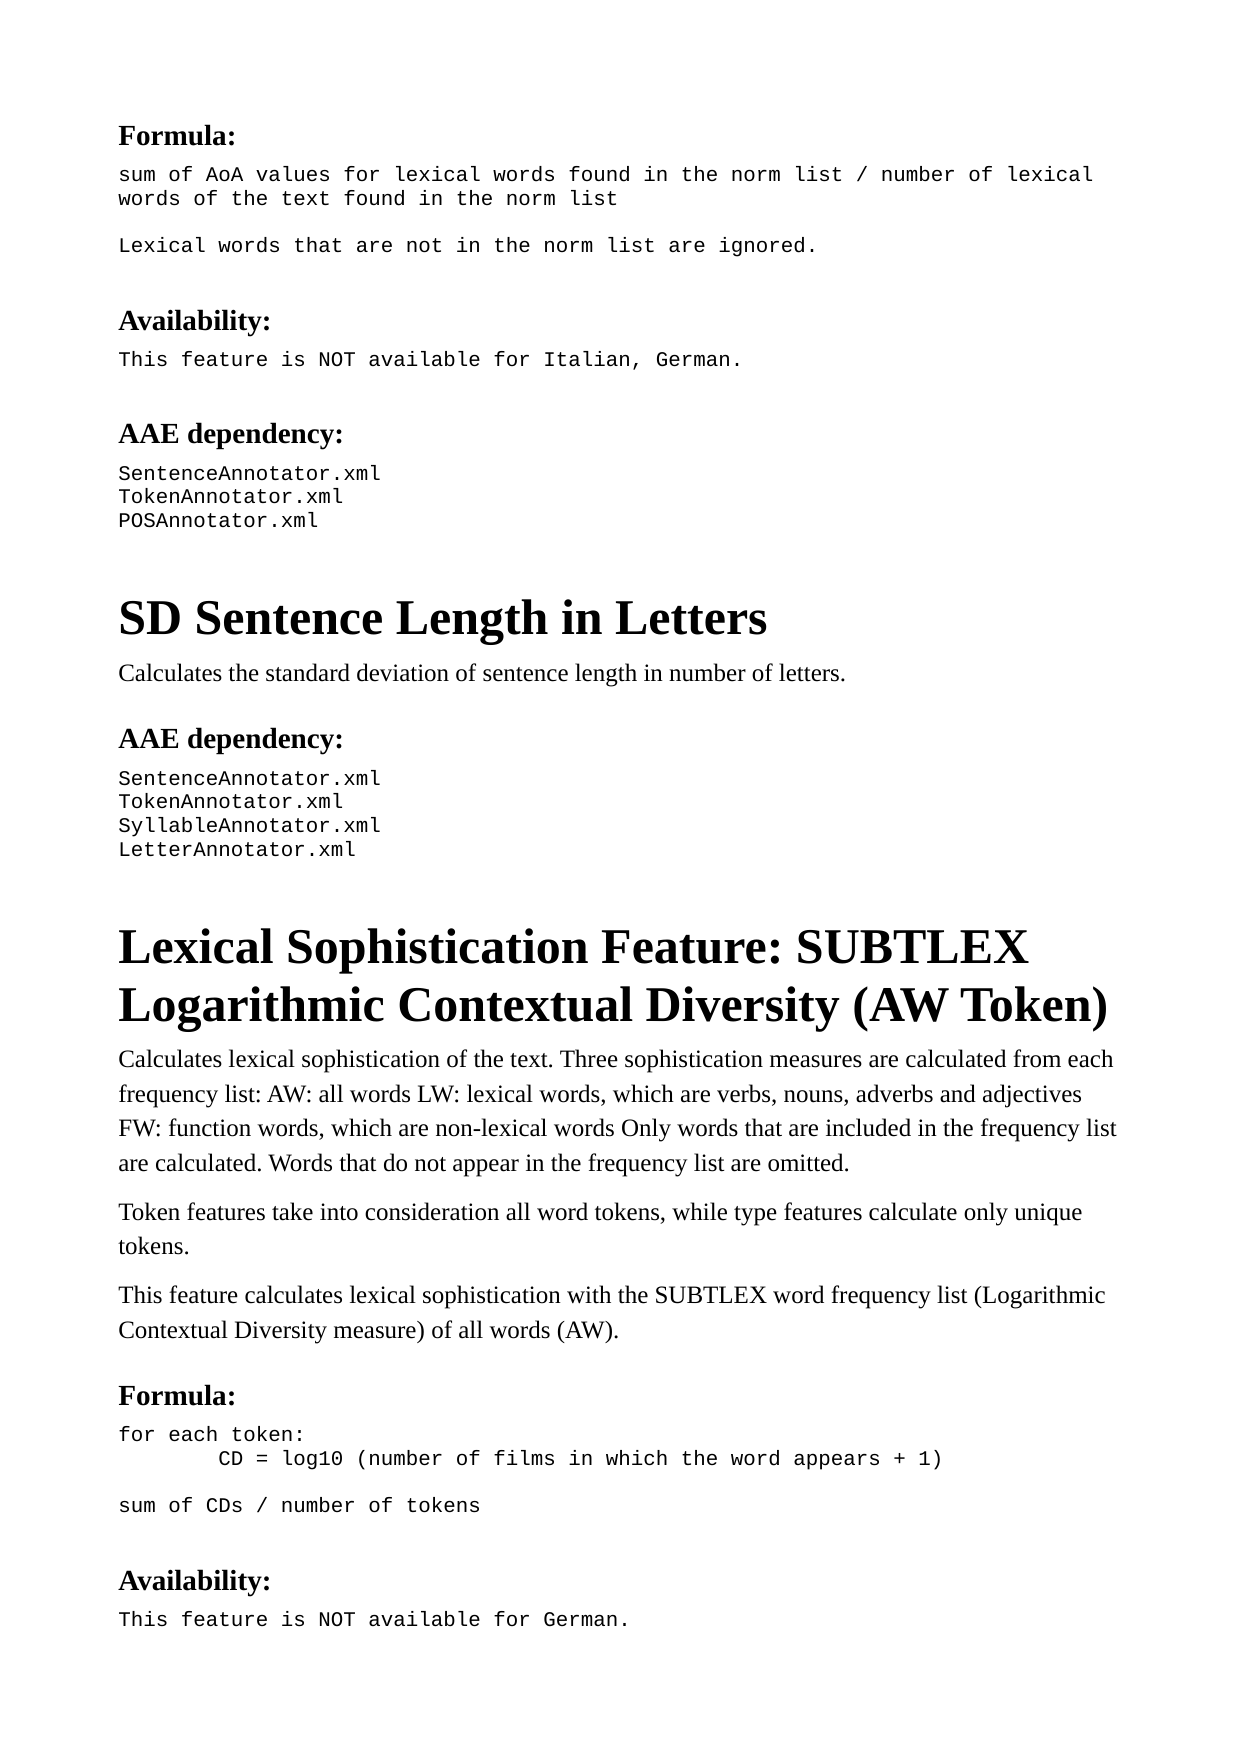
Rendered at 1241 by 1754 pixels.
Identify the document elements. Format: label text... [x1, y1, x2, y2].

subtitle SD Sentence Length in Letters [118, 588, 1122, 646]
text for each token: [118, 1424, 1122, 1448]
text POSAnnotator.xml [118, 510, 1122, 533]
subtitle Formula: [118, 1378, 1122, 1412]
subtitle Availability: [118, 1563, 1122, 1597]
text SentenceAnnotator.xml [118, 463, 1122, 486]
text CD = log10 (number of films in which the word appears + 1) [118, 1448, 1122, 1472]
text Token features take into consideration all word tokens, while type features calculate only unique tokens. [118, 1197, 1122, 1260]
text Calculates lexical sophistication of the text. Three sophistication measures are calculated from each frequency list: AW: all words LW: lexical words, which are verbs, nouns, adverbs and adjectives FW: function words, which are non-lexical words Only words that are included in the frequency list are calculated. Words that do not appear in the frequency list are omitted. [118, 1044, 1122, 1176]
subtitle Availability: [118, 303, 1122, 336]
text This feature is NOT available for Italian, German. [118, 349, 1122, 372]
text sum of AoA values for lexical words found in the norm list / number of lexical words of the text found in the norm list [118, 164, 1122, 211]
text TokenAnnotator.xml [118, 486, 1122, 510]
text SyllableAnnotator.xml [118, 815, 1122, 839]
text This feature calculates lexical sophistication with the SUBTLEX word frequency list (Logarithmic Contextual Diversity measure) of all words (AW). [118, 1280, 1122, 1343]
subtitle AAE dependency: [118, 722, 1122, 755]
text Lexical words that are not in the norm list are ignored. [118, 235, 1122, 259]
text Calculates the standard deviation of sentence length in number of letters. [118, 658, 1122, 687]
text TokenAnnotator.xml [118, 791, 1122, 815]
text LetterAnnotator.xml [118, 839, 1122, 862]
text sum of CDs / number of tokens [118, 1495, 1122, 1519]
text This feature is NOT available for German. [118, 1609, 1122, 1633]
subtitle Lexical Sophistication Feature: SUBTLEX Logarithmic Contextual Diversity (AW Token) [118, 917, 1122, 1032]
subtitle AAE dependency: [118, 417, 1122, 450]
text SentenceAnnotator.xml [118, 768, 1122, 791]
subtitle Formula: [118, 118, 1122, 152]
